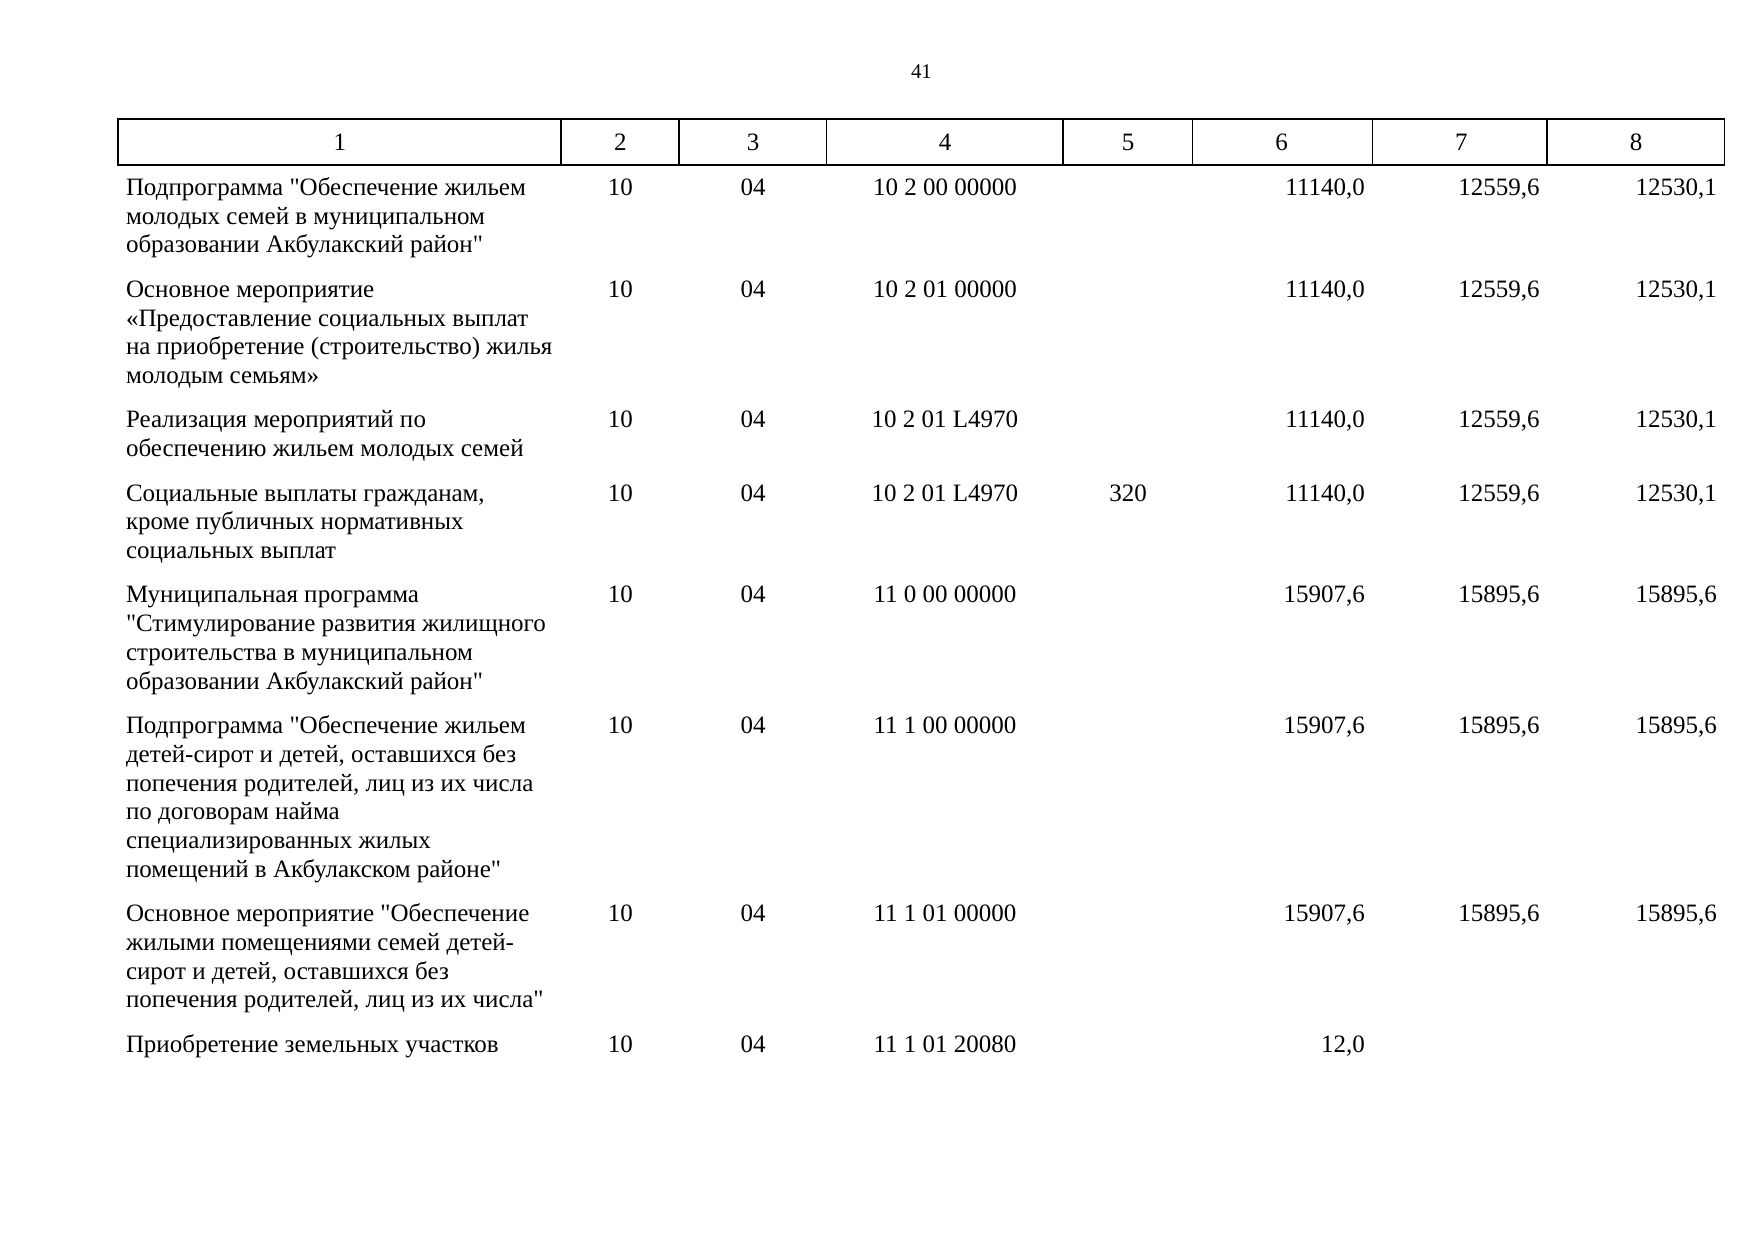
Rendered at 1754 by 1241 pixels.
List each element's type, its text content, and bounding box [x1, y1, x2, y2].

table_cell 12559,6 [1372, 397, 1547, 470]
table_cell Подпрограмма "Обеспечение жильем молодых семей в муниципальном образовании Акбулакский район" [118, 166, 561, 266]
table_cell 04 [679, 397, 827, 470]
table_cell 10 [561, 397, 679, 470]
table_cell 12530,1 [1547, 470, 1724, 572]
table_cell 11 1 00 00000 [827, 702, 1063, 890]
table_cell 04 [679, 890, 827, 1021]
table_cell Основное мероприятие "Обеспечение жилыми помещениями семей детей-сирот и детей, оставшихся без попечения родителей, лиц из их числа" [118, 890, 561, 1021]
table_header [119, 120, 560, 164]
table_header 7 [1380, 128, 1542, 156]
table_cell [1063, 572, 1193, 702]
table_cell 11 0 00 00000 [827, 572, 1063, 702]
table_cell 15895,6 [1547, 572, 1724, 702]
table_header 4 [835, 128, 1055, 156]
table_cell 10 2 00 00000 [827, 166, 1063, 266]
table_header 1 [126, 128, 553, 156]
table_cell 320 [1063, 470, 1193, 572]
table_header [562, 120, 678, 164]
table_cell 10 [561, 890, 679, 1021]
table_cell Основное мероприятие «Предоставление социальных выплат на приобретение (строительство) жилья молодым семьям» [118, 266, 561, 397]
table_cell 12,0 [1193, 1021, 1372, 1065]
table_cell 15895,6 [1547, 890, 1724, 1021]
table_cell 10 [561, 702, 679, 890]
table_cell Приобретение земельных участков [118, 1021, 561, 1065]
table_cell 15895,6 [1372, 572, 1547, 702]
table_cell [1063, 702, 1193, 890]
table_cell 04 [679, 470, 827, 572]
table_cell [1547, 1021, 1724, 1065]
table_cell Муниципальная программа "Стимулирование развития жилищного строительства в муниципальном образовании Акбулакский район" [118, 572, 561, 702]
table_header 3 [687, 128, 819, 156]
table_cell 04 [679, 1021, 827, 1065]
table_cell [1063, 266, 1193, 397]
table_header [680, 120, 826, 164]
table_cell Подпрограмма "Обеспечение жильем детей-сирот и детей, оставшихся без попечения родителей, лиц из их числа по договорам найма специализированных жилых помещений в Акбулакском районе" [118, 702, 561, 890]
table_cell 04 [679, 166, 827, 266]
table_cell 12530,1 [1547, 166, 1724, 266]
table_cell [1063, 1021, 1193, 1065]
table_cell 15895,6 [1547, 702, 1724, 890]
table_cell 11140,0 [1193, 166, 1372, 266]
table_header [1064, 120, 1192, 164]
table_cell Реализация мероприятий по обеспечению жильем молодых семей [118, 397, 561, 470]
table_cell 10 [561, 166, 679, 266]
table_cell 10 [561, 470, 679, 572]
table_cell Социальные выплаты гражданам, кроме публичных нормативных социальных выплат [118, 470, 561, 572]
table_cell 15895,6 [1372, 890, 1547, 1021]
table_cell [1372, 1021, 1547, 1065]
table_cell [1063, 166, 1193, 266]
table_cell 04 [679, 702, 827, 890]
table_cell 04 [679, 266, 827, 397]
table_header 5 [1071, 128, 1185, 156]
table_cell 11140,0 [1193, 266, 1372, 397]
table_cell 12530,1 [1547, 397, 1724, 470]
table_cell 12559,6 [1372, 266, 1547, 397]
table_cell 04 [679, 572, 827, 702]
table_cell 11 1 01 00000 [827, 890, 1063, 1021]
table_cell [1063, 397, 1193, 470]
table_cell [1063, 890, 1193, 1021]
table_cell 15907,6 [1193, 890, 1372, 1021]
table_header [1548, 120, 1724, 164]
table_cell 10 [561, 1021, 679, 1065]
table_cell 11140,0 [1193, 470, 1372, 572]
table_header [1193, 120, 1372, 164]
table_cell 10 [561, 572, 679, 702]
table_cell 10 [561, 266, 679, 397]
table_header 2 [569, 128, 671, 156]
table_cell 15895,6 [1372, 702, 1547, 890]
table_header [1373, 120, 1546, 164]
table_cell 15907,6 [1193, 702, 1372, 890]
table_cell 10 2 01 L4970 [827, 397, 1063, 470]
table_cell 11 1 01 20080 [827, 1021, 1063, 1065]
table_cell 12530,1 [1547, 266, 1724, 397]
table_cell 10 2 01 00000 [827, 266, 1063, 397]
table_cell 15907,6 [1193, 572, 1372, 702]
table_cell 11140,0 [1193, 397, 1372, 470]
table_cell 12559,6 [1372, 166, 1547, 266]
table_cell 10 2 01 L4970 [827, 470, 1063, 572]
table_header [827, 120, 1062, 164]
table_cell 12559,6 [1372, 470, 1547, 572]
table_header 8 [1555, 128, 1716, 156]
table_header 6 [1201, 128, 1362, 156]
